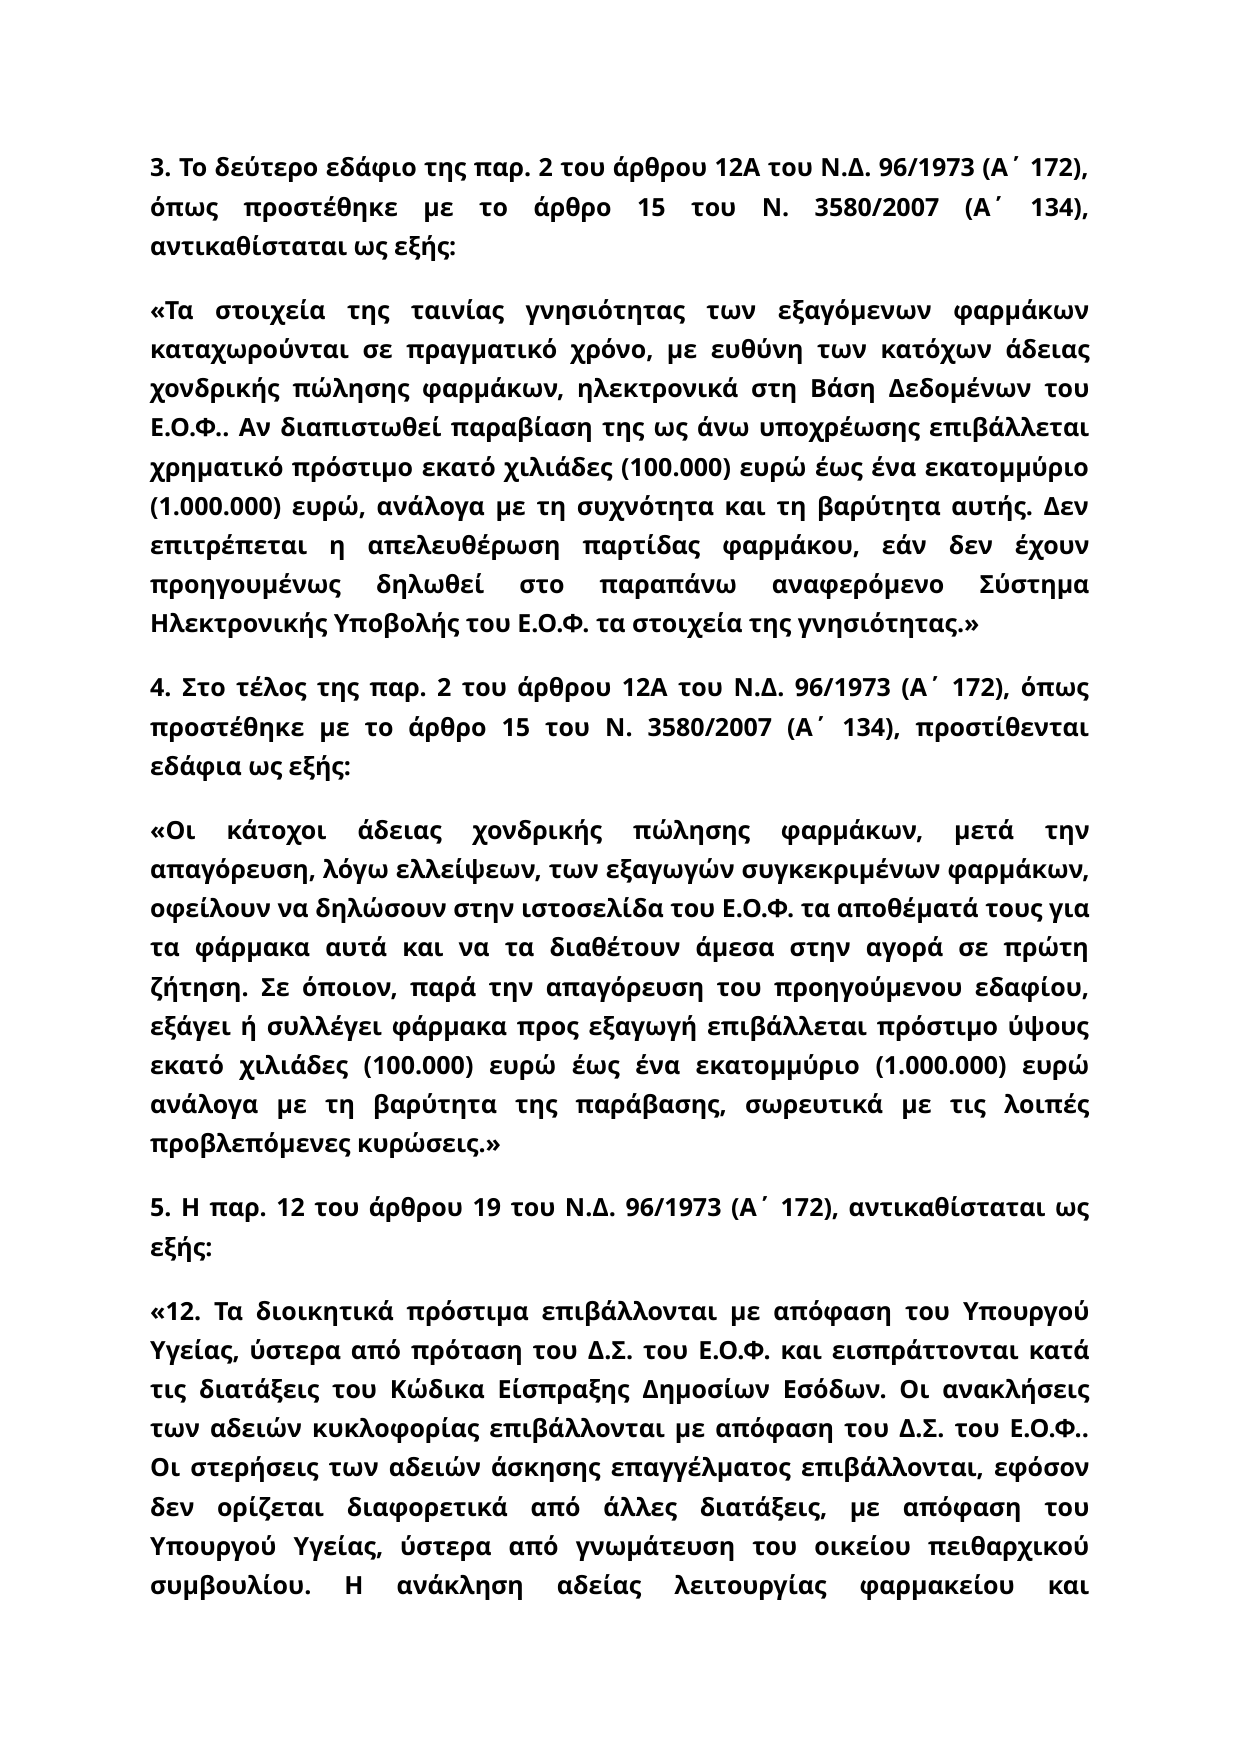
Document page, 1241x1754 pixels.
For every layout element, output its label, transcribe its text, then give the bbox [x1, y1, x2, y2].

text 4. Στο τέλος της παρ. 2 του άρθρου 12Α του Ν.Δ. 96/1973 (Α΄ 172), όπως προστέθηκε με το άρθρο 15 του Ν. 3580/2007 (Α΄ 134), προστίθενται εδάφια ως εξής: [150, 670, 1090, 782]
text 5. Η παρ. 12 του άρθρου 19 του Ν.Δ. 96/1973 (Α΄ 172), αντικαθίσταται ως εξής: [150, 1190, 1090, 1263]
text «Τα στοιχεία της ταινίας γνησιότητας των εξαγόμενων φαρμάκων καταχωρούνται σε πραγματικό χρόνο, με ευθύνη των κατόχων άδειας χονδρικής πώλησης φαρμάκων, ηλεκτρονικά στη Βάση Δεδομένων του Ε.Ο.Φ.. Αν διαπιστωθεί παραβίαση της ως άνω υποχρέωσης επιβάλλεται χρηματικό πρόστιμο εκατό χιλιάδες (100.000) ευρώ έως ένα εκατομμύριο (1.000.000) ευρώ, ανάλογα με τη συχνότητα και τη βαρύτητα αυτής. Δεν επιτρέπεται η απελευθέρωση παρτίδας φαρμάκου, εάν δεν έχουν προηγουμένως δηλωθεί στο παραπάνω αναφερόμενο Σύστημα Ηλεκτρονικής Υποβολής του Ε.Ο.Φ. τα στοιχεία της γνησιότητας.» [150, 292, 1090, 640]
text 3. Το δεύτερο εδάφιο της παρ. 2 του άρθρου 12Α του Ν.Δ. 96/1973 (Α΄ 172), όπως προστέθηκε με το άρθρο 15 του Ν. 3580/2007 (Α΄ 134), αντικαθίσταται ως εξής: [150, 150, 1090, 262]
text «Οι κάτοχοι άδειας χονδρικής πώλησης φαρμάκων, μετά την απαγόρευση, λόγω ελλείψεων, των εξαγωγών συγκεκριμένων φαρμάκων, οφείλουν να δηλώσουν στην ιστοσελίδα του Ε.Ο.Φ. τα αποθέματά τους για τα φάρμακα αυτά και να τα διαθέτουν άμεσα στην αγορά σε πρώτη ζήτηση. Σε όποιον, παρά την απαγόρευση του προηγούμενου εδαφίου, εξάγει ή συλλέγει φάρμακα προς εξαγωγή επιβάλλεται πρόστιμο ύψους εκατό χιλιάδες (100.000) ευρώ έως ένα εκατομμύριο (1.000.000) ευρώ ανάλογα με τη βαρύτητα της παράβασης, σωρευτικά με τις λοιπές προβλεπόμενες κυρώσεις.» [150, 812, 1090, 1160]
text «12. Τα διοικητικά πρόστιμα επιβάλλονται με απόφαση του Υπουργού Υγείας, ύστερα από πρόταση του Δ.Σ. του Ε.Ο.Φ. και εισπράττονται κατά τις διατάξεις του Κώδικα Είσπραξης Δημοσίων Εσόδων. Οι ανακλήσεις των αδειών κυκλοφορίας επιβάλλονται με απόφαση του Δ.Σ. του Ε.Ο.Φ.. Οι στερήσεις των αδειών άσκησης επαγγέλματος επιβάλλονται, εφόσον δεν ορίζεται διαφορετικά από άλλες διατάξεις, με απόφαση του Υπουργού Υγείας, ύστερα από γνωμάτευση του οικείου πειθαρχικού συμβουλίου. Η ανάκληση αδείας λειτουργίας φαρμακείου και [150, 1293, 1090, 1602]
